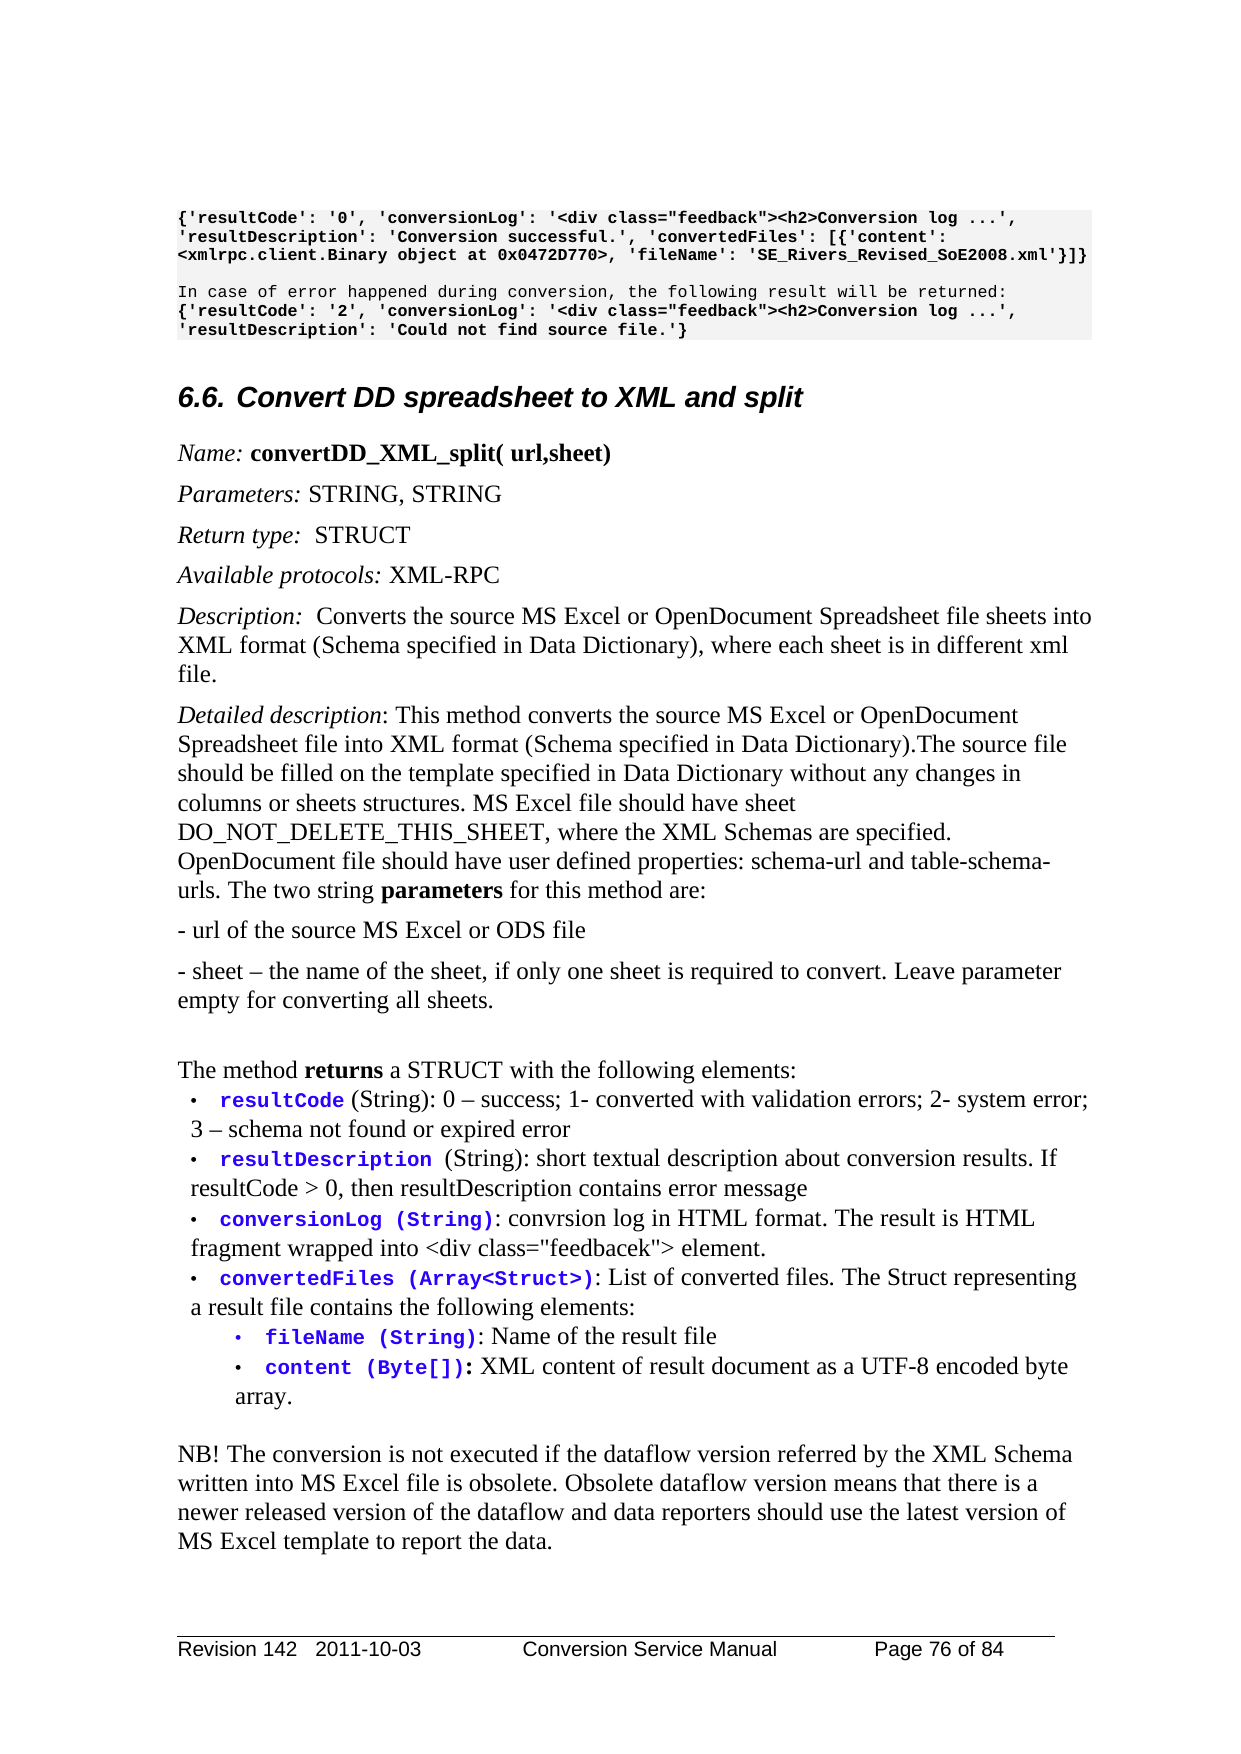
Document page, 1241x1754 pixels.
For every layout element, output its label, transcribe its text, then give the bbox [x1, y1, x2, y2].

subtitle Convert DD spreadsheet to XML and split [177, 379, 1092, 413]
list In case of error happened during conversion, the following result will be returned: [177, 284, 1092, 303]
text The method returns a STRUCT with the following elements: [177, 1055, 1092, 1084]
text NB! The conversion is not executed if the dataflow version referred by the XML Schema written into MS Excel file is obsolete. Obsolete dataflow version means that there is a newer released version of the dataflow and data reporters should use the latest version of MS Excel template to report the data. [177, 1439, 1092, 1555]
list {'resultCode': '0', 'conversionLog': '<div class="feedback"><h2>Conversion log ...', 'resultDescription': 'Conversion successful.', 'convertedFiles': [{'content': <xmlrpc.client.Binary object at 0x0472D770>, 'fileName': 'SE_Rivers_Revised_SoE2008.xml'}]} [177, 210, 1092, 266]
text Return type: STRUCT [177, 519, 1092, 549]
text Detailed description: This method converts the source MS Excel or OpenDocument Spreadsheet file into XML format (Schema specified in Data Dictionary).The source file should be filled on the template specified in Data Dictionary without any changes in columns or sheets structures. MS Excel file should have sheet DO_NOT_DELETE_THIS_SHEET, where the XML Schemas are specified. OpenDocument file should have user defined properties: schema-url and table-schema-urls. The two string parameters for this method are: [177, 700, 1092, 904]
list resultDescription (String): short textual description about conversion results. If resultCode > 0, then resultDescription contains error message [190, 1143, 1092, 1202]
text Parameters: STRING, STRING [177, 479, 1092, 508]
text Available protocols: XML-RPC [177, 560, 1092, 589]
text - sheet – the name of the sheet, if only one sheet is required to convert. Leave parameter empty for converting all sheets. [177, 956, 1092, 1014]
text Name: convertDD_XML_split( url,sheet) [177, 438, 1092, 467]
list resultCode (String): 0 – success; 1- converted with validation errors; 2- system error; 3 – schema not found or expired error [190, 1084, 1092, 1143]
text - url of the source MS Excel or ODS file [177, 915, 1092, 944]
list {'resultCode': '2', 'conversionLog': '<div class="feedback"><h2>Conversion log ...', 'resultDescription': 'Could not find source file.'} [177, 303, 1092, 340]
text Description: Converts the source MS Excel or OpenDocument Spreadsheet file sheets into XML format (Schema specified in Data Dictionary), where each sheet is in different xml file. [177, 601, 1092, 688]
list convertedFiles (Array<Struct>): List of converted files. The Struct representing a result file contains the following elements: [190, 1261, 1092, 1321]
list conversionLog (String): convrsion log in HTML format. The result is HTML fragment wrapped into <div class="feedbacek"> element. [190, 1202, 1092, 1261]
list content (Byte[]): XML content of result document as a UTF-8 encoded byte array. [235, 1351, 1092, 1409]
list fileName (String): Name of the result file [235, 1321, 1092, 1351]
